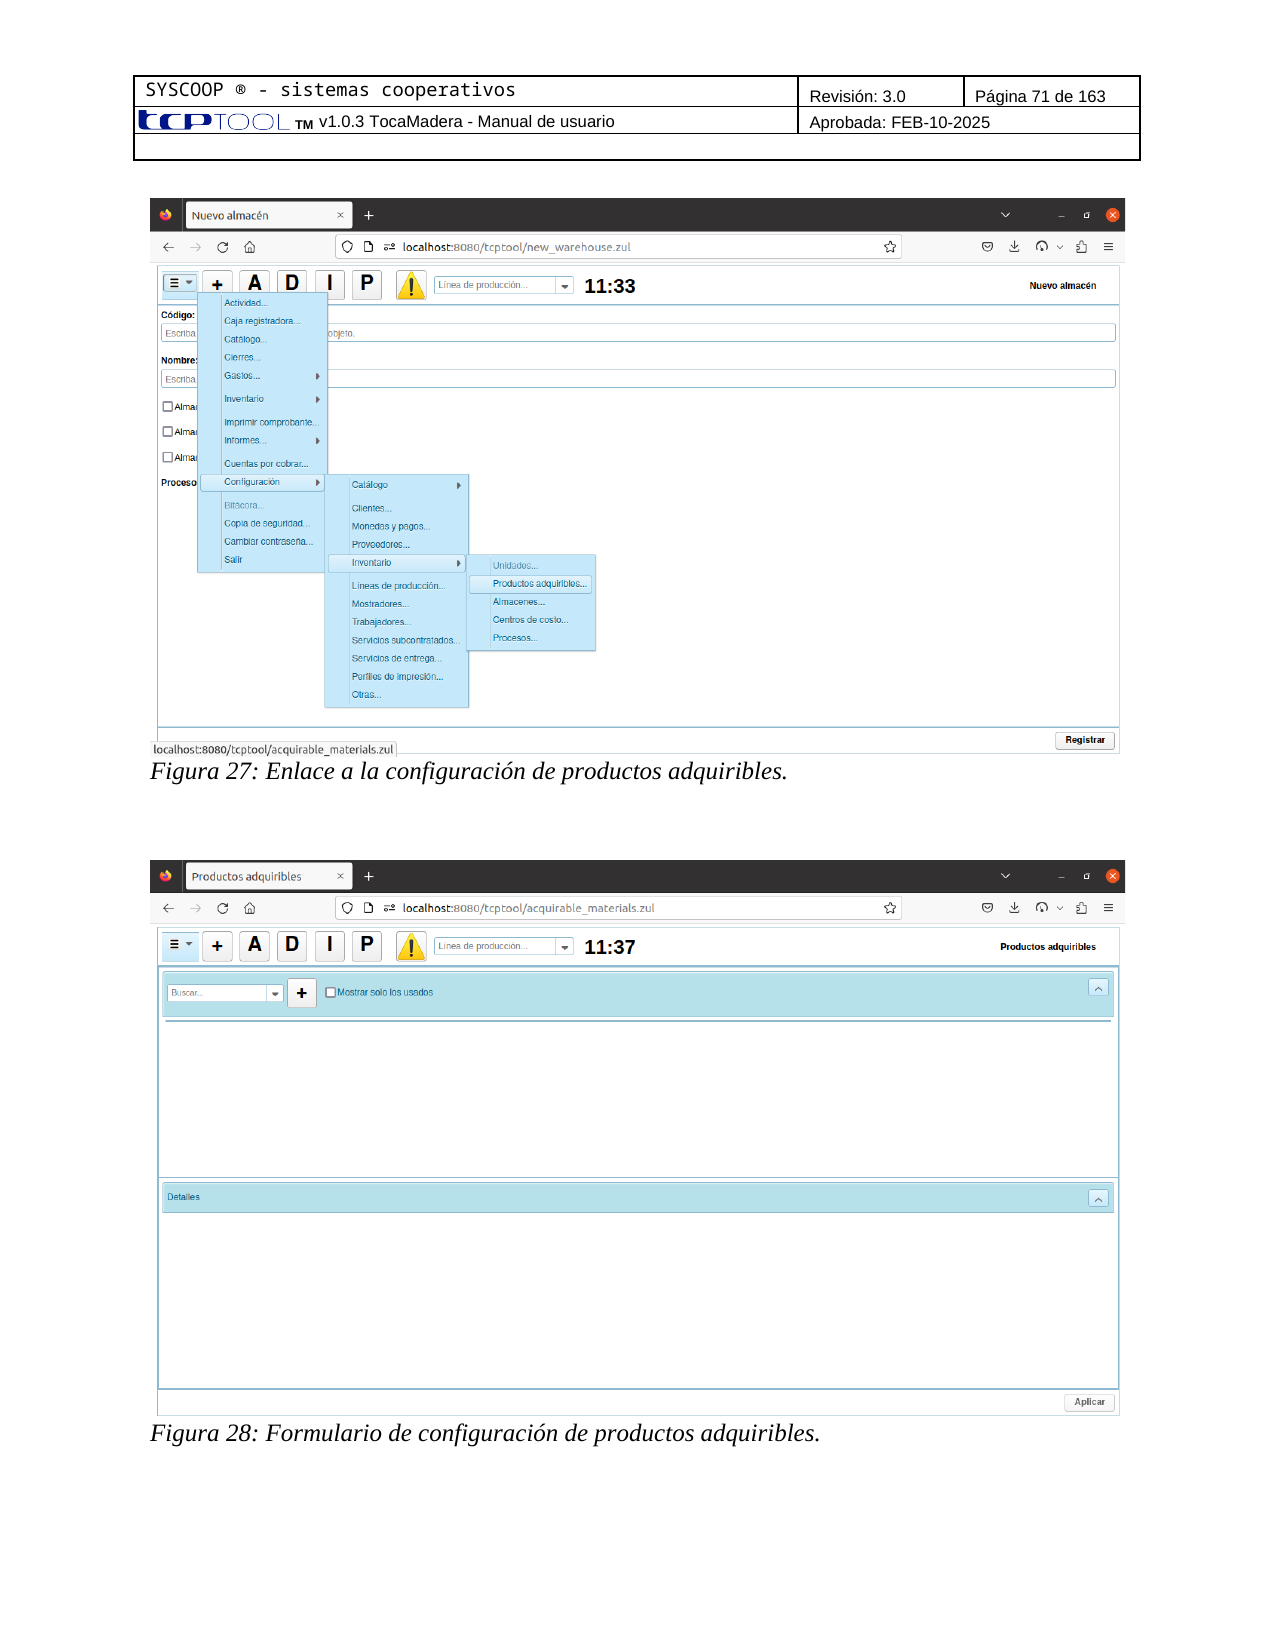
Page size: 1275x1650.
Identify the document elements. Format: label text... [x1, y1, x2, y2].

picture [138, 110, 290, 130]
text Figura 27: Enlace a la configuración de productos adquiribles. [150, 757, 1125, 785]
picture [150, 860, 1125, 1419]
text Figura 28: Formulario de configuración de productos adquiribles. [150, 1419, 1125, 1447]
picture [150, 198, 1125, 757]
